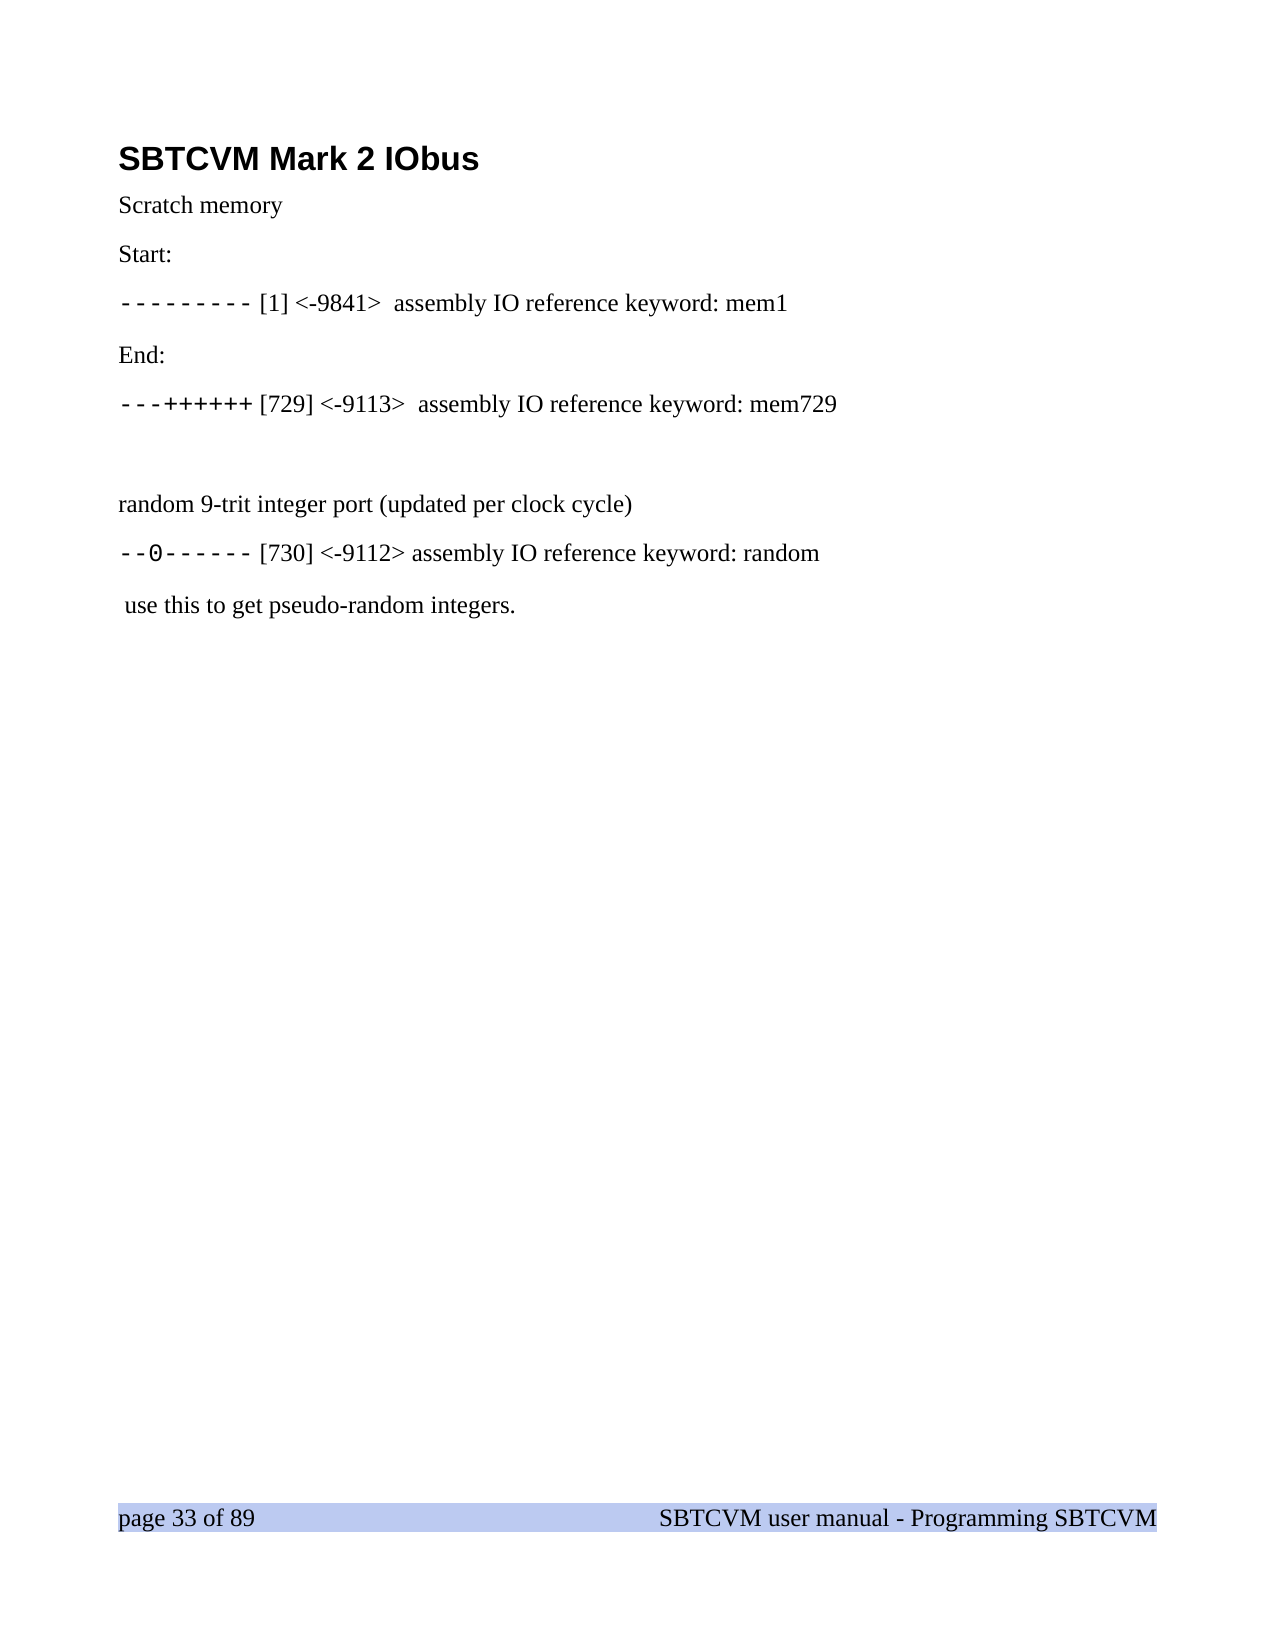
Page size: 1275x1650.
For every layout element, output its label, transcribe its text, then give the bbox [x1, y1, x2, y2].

text ---++++++ [729] <-9113> assembly IO reference keyword: mem729 [118, 389, 1157, 420]
text End: [118, 340, 1157, 368]
subtitle SBTCVM Mark 2 IObus [118, 139, 1157, 178]
text --0------ [730] <-9112> assembly IO reference keyword: random [118, 538, 1157, 569]
text --------- [1] <-9841> assembly IO reference keyword: mem1 [118, 288, 1157, 319]
text use this to get pseudo-random integers. [118, 590, 1157, 619]
text Start: [118, 239, 1157, 268]
text random 9-trit integer port (updated per clock cycle) [118, 489, 1157, 518]
text Scratch memory [118, 190, 1157, 219]
